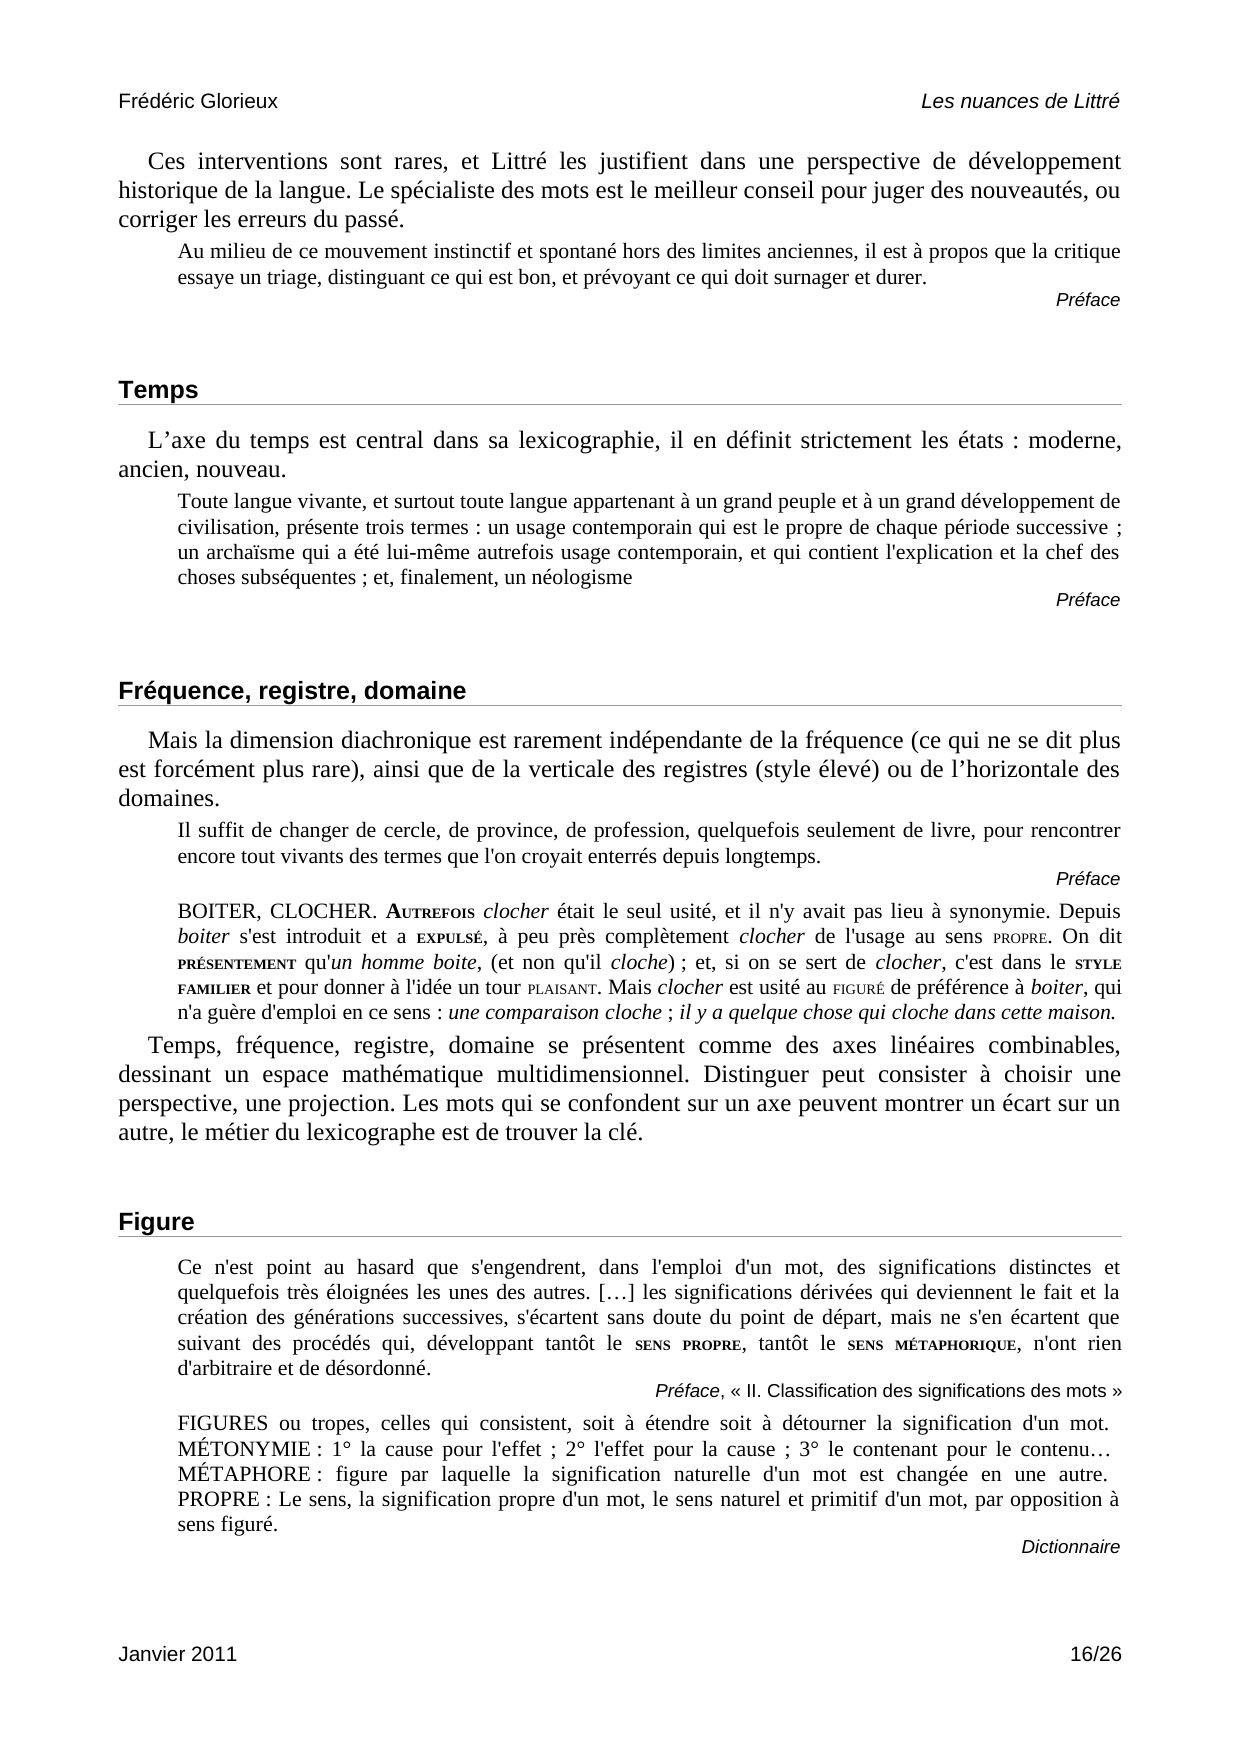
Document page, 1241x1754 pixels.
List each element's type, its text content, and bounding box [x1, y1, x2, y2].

text Temps, fréquence, registre, domaine se présentent comme des axes linéaires combinables, dessinant un espace mathématique multidimensionnel. Distinguer peut consister à choisir une perspective, une projection. Les mots qui se confondent sur un axe peuvent montrer un écart sur un autre, le métier du lexicographe est de trouver la clé. [118, 1030, 1122, 1145]
text Ce n'est point au hasard que s'engendrent, dans l'emploi d'un mot, des significations distinctes et quelquefois très éloignées les unes des autres. […] les significations dérivées qui deviennent le fait et la création des générations successives, s'écartent sans doute du point de départ, mais ne s'en écartent que suivant des procédés qui, développant tantôt le sens propre, tantôt le sens métaphorique, n'ont rien d'arbitraire et de désordonné. [177, 1254, 1122, 1380]
text Ces interventions sont rares, et Littré les justifient dans une perspective de développement historique de la langue. Le spécialiste des mots est le meilleur conseil pour juger des nouveautés, ou corriger les erreurs du passé. [118, 146, 1122, 233]
text Préface [236, 289, 1122, 311]
text Toute langue vivante, et surtout toute langue appartenant à un grand peuple et à un grand développement de civilisation, présente trois termes : un usage contemporain qui est le propre de chaque période successive ; un archaïsme qui a été lui-même autrefois usage contemporain, et qui contient l'explication et la chef des choses subséquentes ; et, finalement, un néologisme [177, 488, 1122, 589]
text Préface, « II. Classification des significations des mots » [236, 1380, 1122, 1401]
subtitle Figure [118, 1207, 1122, 1236]
text Préface [236, 589, 1122, 611]
subtitle Fréquence, registre, domaine [118, 676, 1122, 705]
text Il suffit de changer de cercle, de province, de profession, quelquefois seulement de livre, pour rencontrer encore tout vivants des termes que l'on croyait enterrés depuis longtemps. [177, 817, 1122, 868]
text L’axe du temps est central dans sa lexicographie, il en définit strictement les états : moderne, ancien, nouveau. [118, 425, 1122, 483]
text BOITER, CLOCHER. Autrefois clocher était le seul usité, et il n'y avait pas lieu à synonymie. Depuis boiter s'est introduit et a expulsé, à peu près complètement clocher de l'usage au sens propre. On dit présentement qu'un homme boite, (et non qu'il cloche) ; et, si on se sert de clocher, c'est dans le style familier et pour donner à l'idée un tour plaisant. Mais clocher est usité au figuré de préférence à boiter, qui n'a guère d'emploi en ce sens : une comparaison cloche ; il y a quelque chose qui cloche dans cette maison. [177, 898, 1122, 1024]
text Préface [236, 868, 1122, 889]
subtitle Temps [118, 376, 1122, 404]
text FIGURES ou tropes, celles qui consistent, soit à étendre soit à détourner la signification d'un mot. MÉTONYMIE : 1° la cause pour l'effet ; 2° l'effet pour la cause ; 3° le contenant pour le contenu… MÉTAPHORE : figure par laquelle la signification naturelle d'un mot est changée en une autre. PROPRE : Le sens, la signification propre d'un mot, le sens naturel et primitif d'un mot, par opposition à sens figuré. [177, 1410, 1122, 1536]
text Dictionnaire [236, 1536, 1122, 1558]
text Au milieu de ce mouvement instinctif et spontané hors des limites anciennes, il est à propos que la critique essaye un triage, distinguant ce qui est bon, et prévoyant ce qui doit surnager et durer. [177, 238, 1122, 289]
text Mais la dimension diachronique est rarement indépendante de la fréquence (ce qui ne se dit plus est forcément plus rare), ainsi que de la verticale des registres (style élevé) ou de l’horizontale des domaines. [118, 725, 1122, 812]
